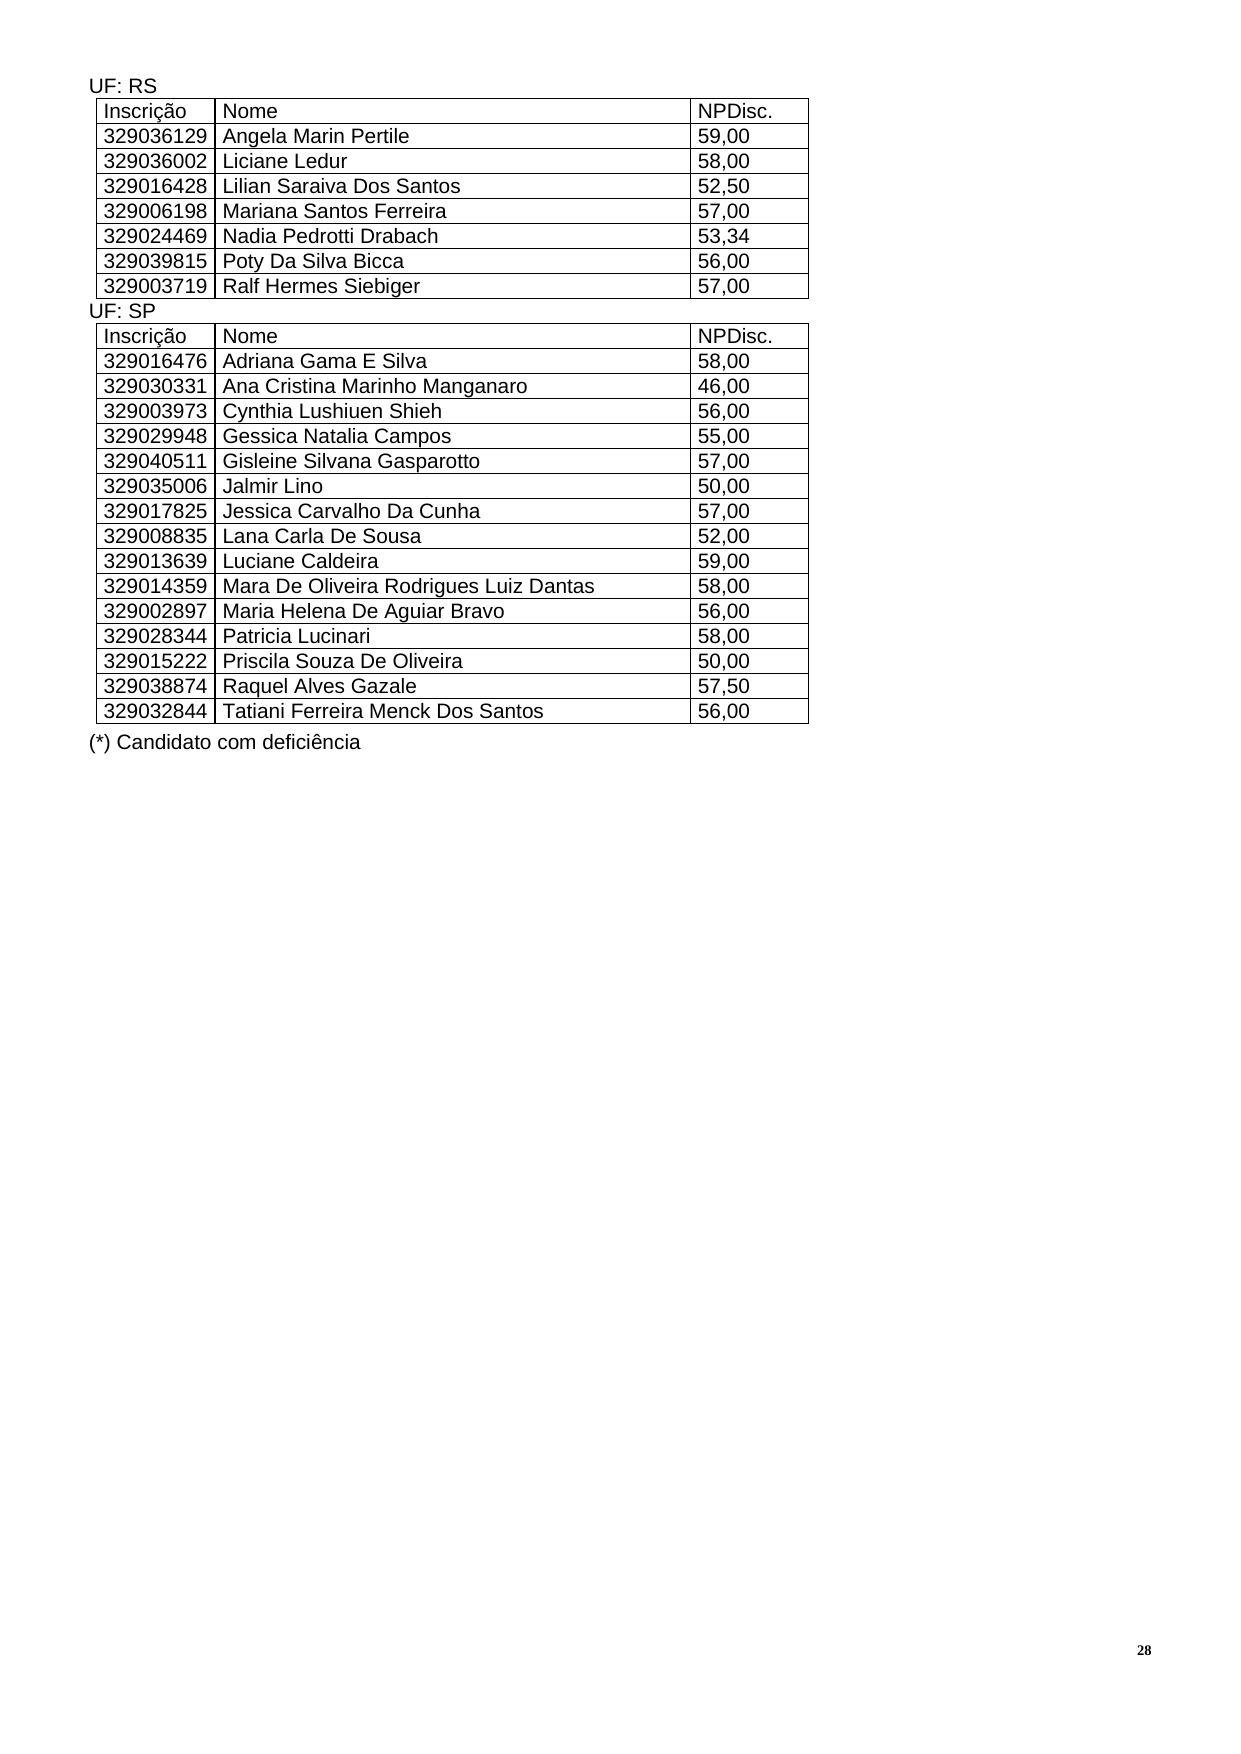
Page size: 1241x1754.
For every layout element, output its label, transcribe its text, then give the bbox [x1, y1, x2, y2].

table_cell 329003973 [97, 399, 214, 423]
table_cell Priscila Souza De Oliveira [216, 649, 690, 673]
table_cell Mara De Oliveira Rodrigues Luiz Dantas [216, 574, 690, 598]
table_cell Luciane Caldeira [216, 549, 690, 573]
table_cell 329036129 [97, 124, 214, 148]
table_cell 329032844 [97, 699, 214, 723]
table_cell Raquel Alves Gazale [216, 674, 690, 698]
text UF: SP [89, 299, 1152, 323]
table_cell Jessica Carvalho Da Cunha [216, 499, 690, 523]
table_cell 329002897 [97, 599, 214, 623]
table_cell 329013639 [97, 549, 214, 573]
table_cell 329036002 [97, 149, 214, 173]
table_cell 59,00 [691, 124, 808, 148]
table_cell Lana Carla De Sousa [216, 524, 690, 548]
table_cell 52,00 [691, 524, 808, 548]
table_cell Maria Helena De Aguiar Bravo [216, 599, 690, 623]
table_cell 50,00 [691, 649, 808, 673]
table_cell 329024469 [97, 224, 214, 248]
table_cell 329016476 [97, 349, 214, 373]
table_header NPDisc. [691, 324, 808, 348]
table_cell 46,00 [691, 374, 808, 398]
table_cell 329017825 [97, 499, 214, 523]
table_cell 59,00 [691, 549, 808, 573]
table_cell 329038874 [97, 674, 214, 698]
table_cell 57,00 [691, 274, 808, 298]
table_header Inscrição [97, 324, 214, 348]
table_cell 329015222 [97, 649, 214, 673]
table_cell 53,34 [691, 224, 808, 248]
table_header Inscrição [97, 99, 214, 123]
table_header Nome [216, 324, 690, 348]
table_cell 329003719 [97, 274, 214, 298]
table_cell 329030331 [97, 374, 214, 398]
table_cell Gisleine Silvana Gasparotto [216, 449, 690, 473]
table_cell Patricia Lucinari [216, 624, 690, 648]
table_cell Ana Cristina Marinho Manganaro [216, 374, 690, 398]
text (*) Candidato com deficiência [89, 730, 1152, 754]
table_cell 55,00 [691, 424, 808, 448]
table_cell Lilian Saraiva Dos Santos [216, 174, 690, 198]
table_cell Poty Da Silva Bicca [216, 249, 690, 273]
table_cell Tatiani Ferreira Menck Dos Santos [216, 699, 690, 723]
table_cell 329029948 [97, 424, 214, 448]
table_cell 57,00 [691, 449, 808, 473]
table_cell 58,00 [691, 149, 808, 173]
text UF: RS [89, 74, 1152, 98]
table_header NPDisc. [691, 99, 808, 123]
table_cell 329016428 [97, 174, 214, 198]
table_cell 329028344 [97, 624, 214, 648]
table_cell Mariana Santos Ferreira [216, 199, 690, 223]
table_cell Cynthia Lushiuen Shieh [216, 399, 690, 423]
table_cell 57,00 [691, 499, 808, 523]
table_cell 52,50 [691, 174, 808, 198]
table_cell 329039815 [97, 249, 214, 273]
table_cell 329008835 [97, 524, 214, 548]
table_cell Gessica Natalia Campos [216, 424, 690, 448]
table_cell Nadia Pedrotti Drabach [216, 224, 690, 248]
table_cell 56,00 [691, 249, 808, 273]
table_cell Jalmir Lino [216, 474, 690, 498]
table_cell 57,50 [691, 674, 808, 698]
table_cell 56,00 [691, 399, 808, 423]
table_cell 58,00 [691, 349, 808, 373]
table_header Nome [216, 99, 690, 123]
table_cell 329040511 [97, 449, 214, 473]
table_cell Adriana Gama E Silva [216, 349, 690, 373]
table_cell 56,00 [691, 699, 808, 723]
table_cell Liciane Ledur [216, 149, 690, 173]
table_cell 329035006 [97, 474, 214, 498]
table_cell 56,00 [691, 599, 808, 623]
table_cell Ralf Hermes Siebiger [216, 274, 690, 298]
table_cell 57,00 [691, 199, 808, 223]
table_cell Angela Marin Pertile [216, 124, 690, 148]
table_cell 50,00 [691, 474, 808, 498]
table_cell 329006198 [97, 199, 214, 223]
table_cell 329014359 [97, 574, 214, 598]
table_cell 58,00 [691, 574, 808, 598]
table_cell 58,00 [691, 624, 808, 648]
